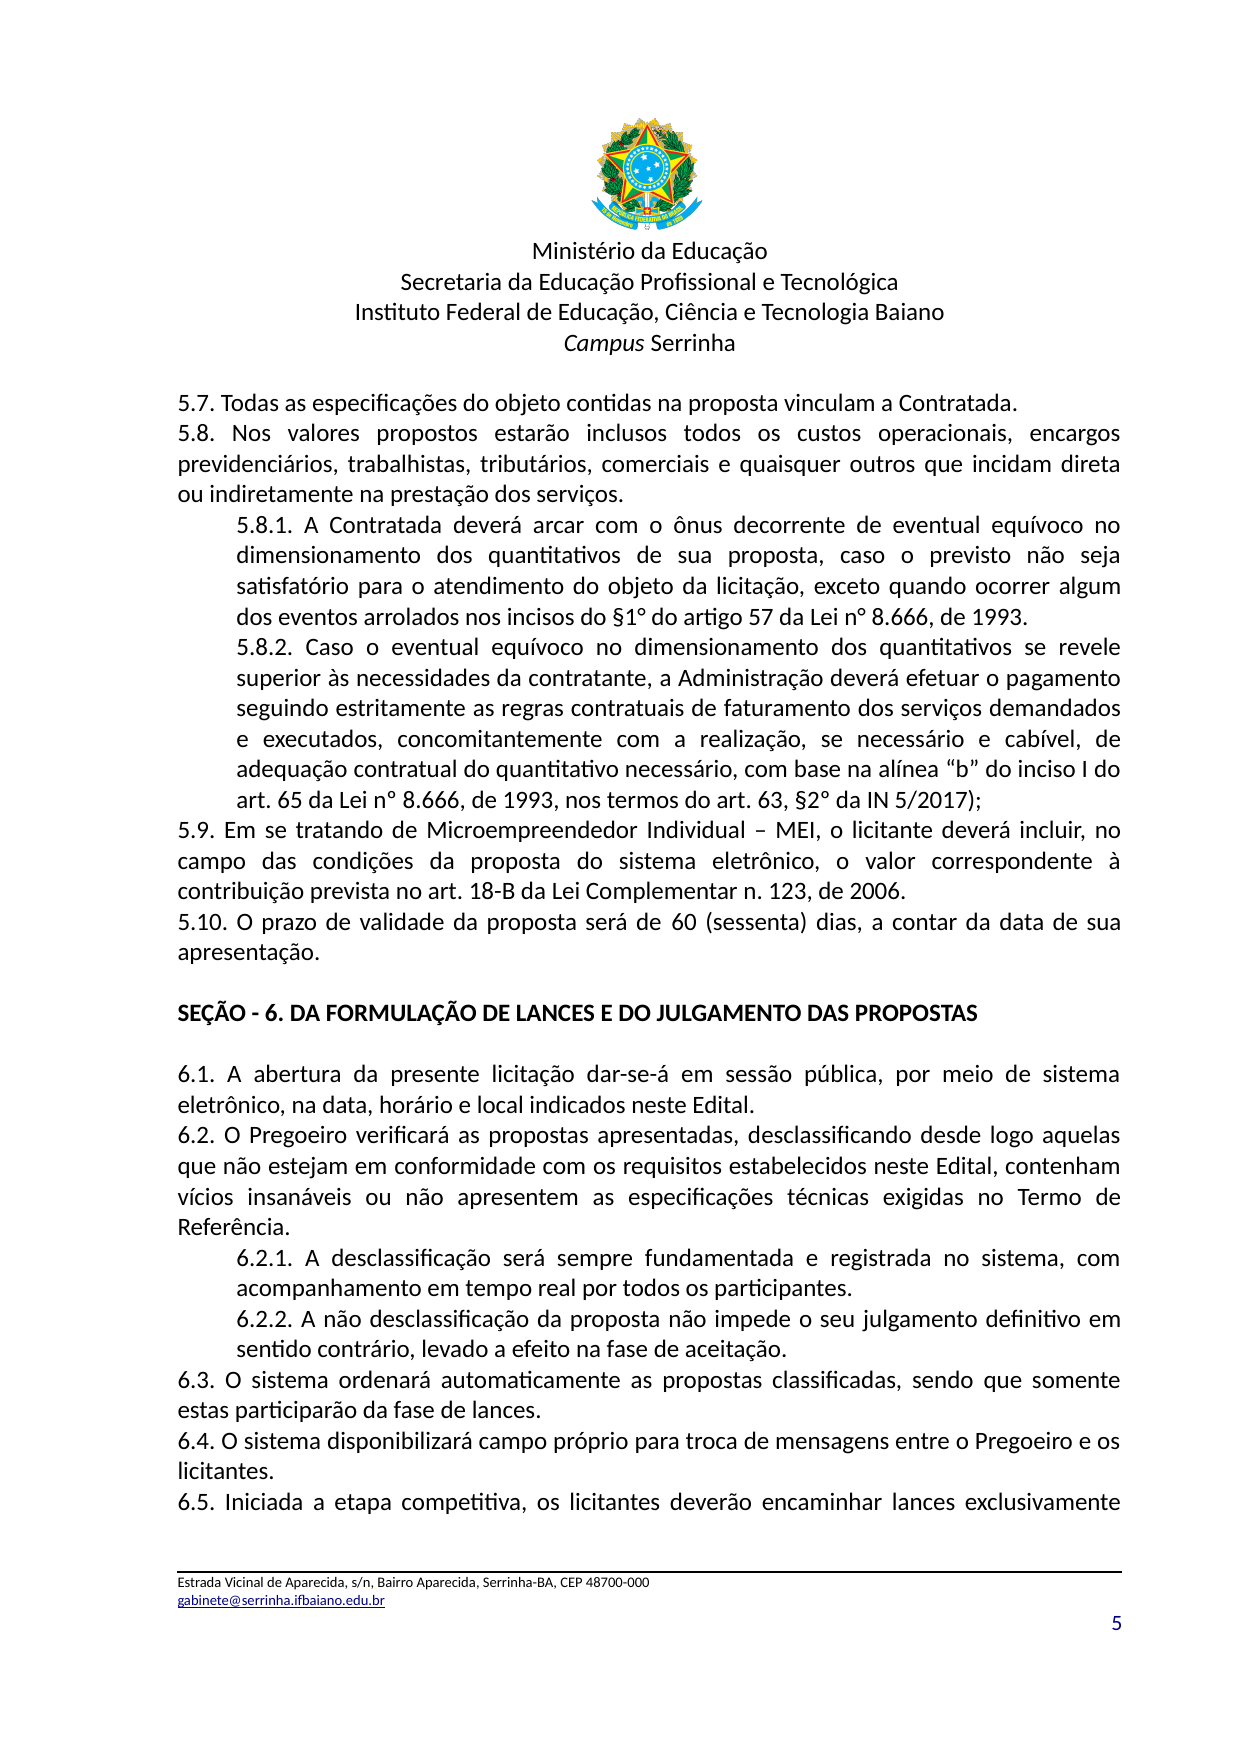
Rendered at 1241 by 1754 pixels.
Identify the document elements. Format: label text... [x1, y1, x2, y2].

text 6.1. A abertura da presente licitação dar-se-á em sessão pública, por meio de sistema eletrônico, na data, horário e local indicados neste Edital. [177, 1058, 1122, 1119]
text 6.2.2. A não desclassificação da proposta não impede o seu julgamento definitivo em sentido contrário, levado a efeito na fase de aceitação. [236, 1303, 1122, 1364]
picture [610, 207, 632, 226]
picture [670, 207, 684, 216]
text 6.4. O sistema disponibilizará campo próprio para troca de mensagens entre o Pregoeiro e os licitantes. [177, 1425, 1122, 1486]
picture [591, 118, 703, 230]
text 6.2. O Pregoeiro verificará as propostas apresentadas, desclassificando desde logo aquelas que não estejam em conformidade com os requisitos estabelecidos neste Edital, contenham vícios insanáveis ou não apresentem as especificações técnicas exigidas no Termo de Referência. [177, 1119, 1122, 1242]
text SEÇÃO - 6. DA FORMULAÇÃO DE LANCES E DO JULGAMENTO DAS PROPOSTAS [177, 997, 1122, 1028]
text 5.10. O prazo de validade da proposta será de 60 (sessenta) dias, a contar da data de sua apresentação. [177, 906, 1122, 967]
text 5.7. Todas as especificações do objeto contidas na proposta vinculam a Contratada. [177, 387, 1122, 418]
text 5.9. Em se tratando de Microempreendedor Individual – MEI, o licitante deverá incluir, no campo das condições da proposta do sistema eletrônico, o valor correspondente à contribuição prevista no art. 18-B da Lei Complementar n. 123, de 2006. [177, 814, 1122, 906]
text 5.8.1. A Contratada deverá arcar com o ônus decorrente de eventual equívoco no dimensionamento dos quantitativos de sua proposta, caso o previsto não seja satisfatório para o atendimento do objeto da licitação, exceto quando ocorrer algum dos eventos arrolados nos incisos do §1° do artigo 57 da Lei n° 8.666, de 1993. [236, 509, 1122, 631]
text 5.8.2. Caso o eventual equívoco no dimensionamento dos quantitativos se revele superior às necessidades da contratante, a Administração deverá efetuar o pagamento seguindo estritamente as regras contratuais de faturamento dos serviços demandados e executados, concomitantemente com a realização, se necessário e cabível, de adequação contratual do quantitativo necessário, com base na alínea “b” do inciso I do art. 65 da Lei nº 8.666, de 1993, nos termos do art. 63, §2º da IN 5/2017); [236, 631, 1122, 814]
text 6.3. O sistema ordenará automaticamente as propostas classificadas, sendo que somente estas participarão da fase de lances. [177, 1364, 1122, 1425]
text 6.2.1. A desclassificação será sempre fundamentada e registrada no sistema, com acompanhamento em tempo real por todos os participantes. [236, 1242, 1122, 1303]
text 5.8. Nos valores propostos estarão inclusos todos os custos operacionais, encargos previdenciários, trabalhistas, tributários, comerciais e quaisquer outros que incidam direta ou indiretamente na prestação dos serviços. [177, 418, 1122, 509]
text 6.5. Iniciada a etapa competitiva, os licitantes deverão encaminhar lances exclusivamente [177, 1486, 1122, 1516]
